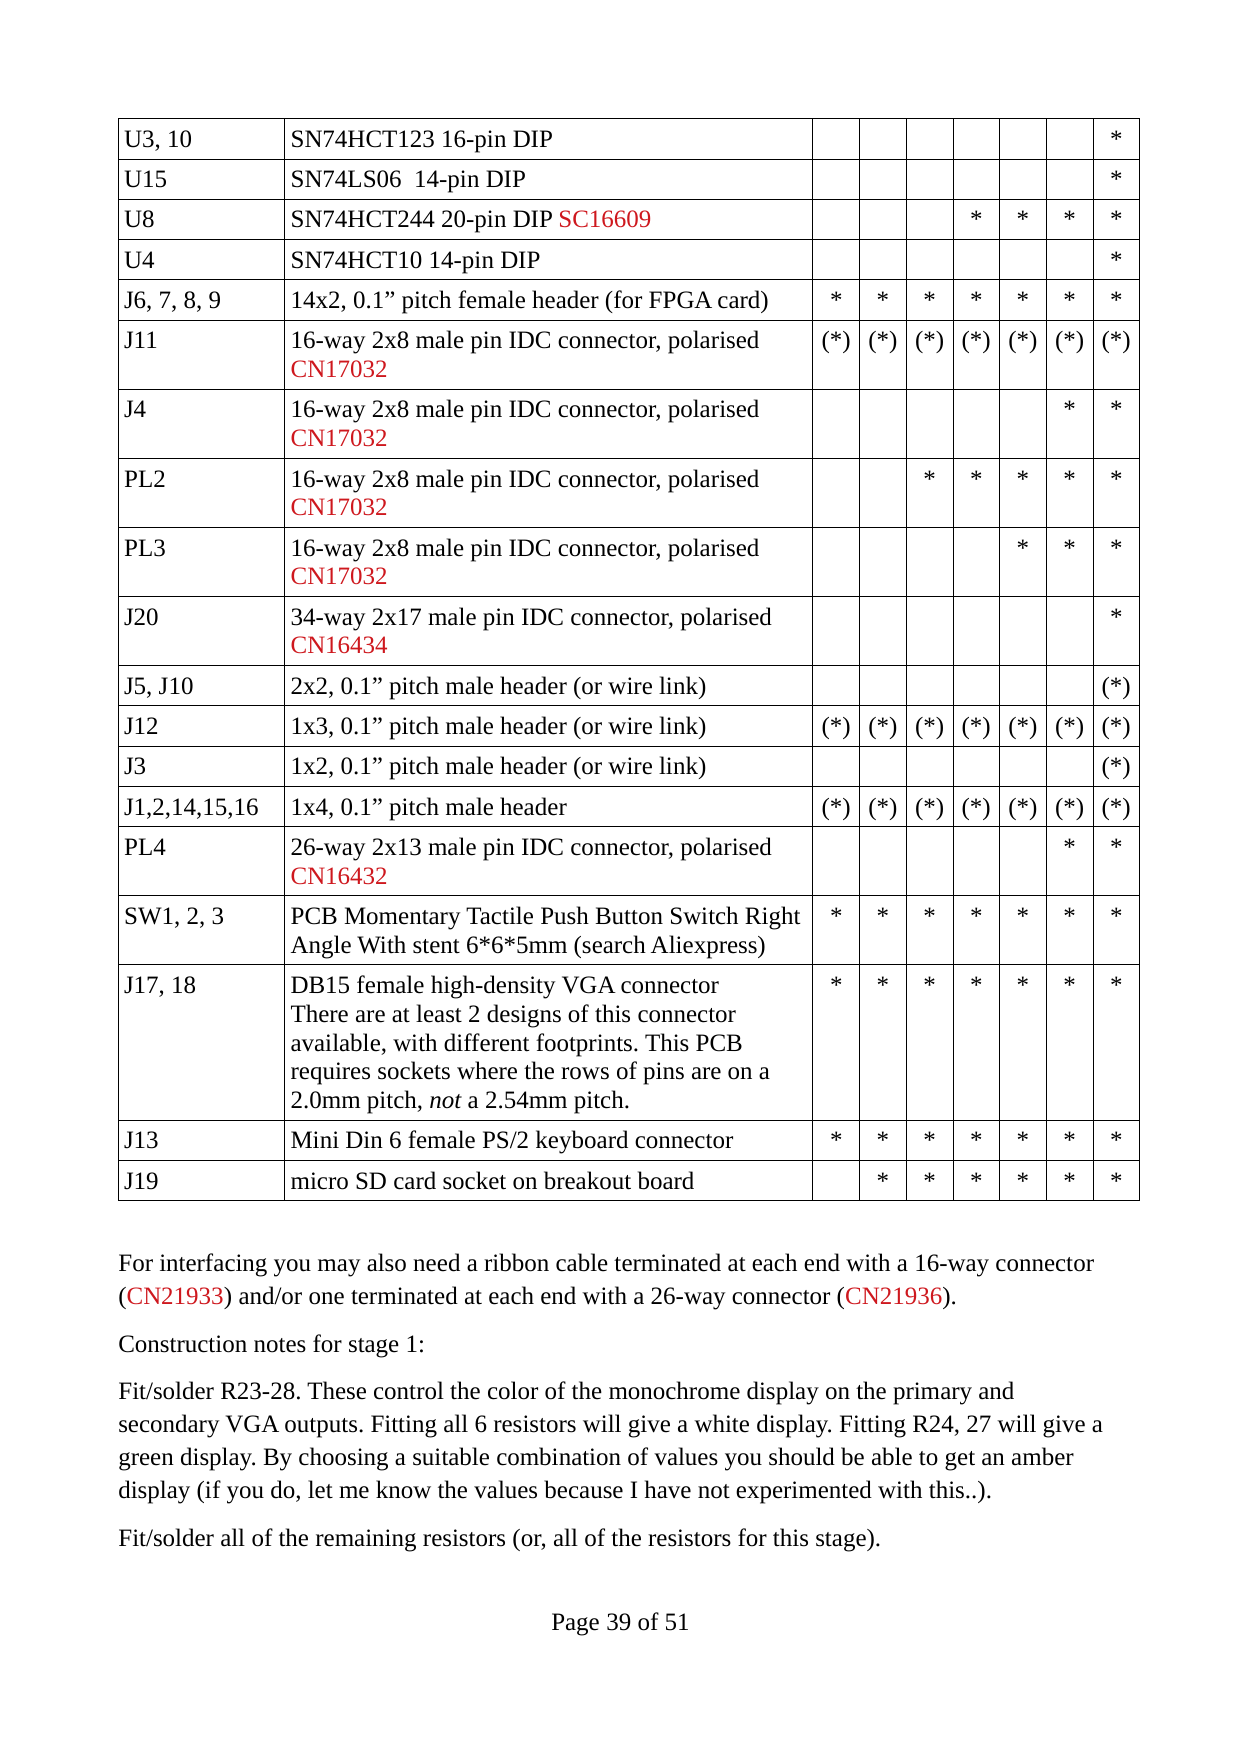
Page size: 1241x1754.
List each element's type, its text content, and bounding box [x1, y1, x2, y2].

table_cell [907, 528, 953, 596]
table_cell * [1000, 896, 1046, 964]
table_cell PL3 [119, 528, 284, 596]
table_cell SW1, 2, 3 [119, 896, 284, 964]
table_cell * [1047, 390, 1093, 458]
table_cell * [1000, 1121, 1046, 1160]
table_cell (*) [907, 706, 953, 746]
table_cell [813, 200, 859, 239]
table_cell [954, 390, 999, 458]
table_cell [907, 597, 953, 665]
table_cell (*) [907, 321, 953, 389]
table_cell J13 [119, 1121, 284, 1160]
table_cell 16-way 2x8 male pin IDC connector, polarised CN17032 [285, 321, 812, 389]
table_cell * [1094, 119, 1139, 158]
table_cell [1000, 827, 1046, 895]
table_cell * [1047, 965, 1093, 1120]
table_cell * [1047, 1121, 1093, 1160]
table_cell [860, 827, 906, 895]
table_cell [954, 666, 999, 705]
table_cell * [907, 1121, 953, 1160]
table_cell 26-way 2x13 male pin IDC connector, polarised CN16432 [285, 827, 812, 895]
table_cell U4 [119, 240, 284, 279]
table_cell [954, 160, 999, 199]
table_cell J5, J10 [119, 666, 284, 705]
table_cell * [860, 280, 906, 320]
table_cell * [1000, 965, 1046, 1120]
table_cell 16-way 2x8 male pin IDC connector, polarised CN17032 [285, 528, 812, 596]
table_cell * [954, 965, 999, 1120]
table_cell * [813, 1121, 859, 1160]
table_cell (*) [860, 321, 906, 389]
text Construction notes for stage 1: [118, 1329, 1122, 1357]
table_cell [813, 459, 859, 527]
table_cell * [1047, 896, 1093, 964]
table_cell [907, 240, 953, 279]
table_cell [907, 390, 953, 458]
table_cell [813, 597, 859, 665]
table_cell * [1000, 1161, 1046, 1200]
table_cell (*) [860, 787, 906, 826]
table_cell SN74HCT244 20-pin DIP SC16609 [285, 200, 812, 239]
table_cell * [1094, 1121, 1139, 1160]
text Fit/solder all of the remaining resistors (or, all of the resistors for this stage). [118, 1523, 1122, 1552]
table_cell * [813, 896, 859, 964]
table_cell [907, 747, 953, 786]
table_cell J12 [119, 706, 284, 746]
table_cell * [1047, 280, 1093, 320]
table_cell (*) [1047, 706, 1093, 746]
table_cell 14x2, 0.1” pitch female header (for FPGA card) [285, 280, 812, 320]
table_cell 2x2, 0.1” pitch male header (or wire link) [285, 666, 812, 705]
table_cell * [1000, 459, 1046, 527]
table_cell * [1047, 459, 1093, 527]
table_cell [1000, 747, 1046, 786]
table_cell SN74HCT10 14-pin DIP [285, 240, 812, 279]
table_cell PL4 [119, 827, 284, 895]
table_cell 1x2, 0.1” pitch male header (or wire link) [285, 747, 812, 786]
table_cell [954, 597, 999, 665]
table_cell (*) [860, 706, 906, 746]
table_cell * [1094, 597, 1139, 665]
table_cell [954, 747, 999, 786]
table_cell * [907, 1161, 953, 1200]
table_cell [954, 827, 999, 895]
table_cell [954, 528, 999, 596]
table_cell J1,2,14,15,16 [119, 787, 284, 826]
table_cell [1000, 240, 1046, 279]
table_cell * [1094, 390, 1139, 458]
table_cell [907, 666, 953, 705]
table_cell (*) [1094, 666, 1139, 705]
table_cell (*) [1094, 747, 1139, 786]
table_cell [813, 666, 859, 705]
table_cell [1047, 747, 1093, 786]
table_cell [813, 827, 859, 895]
table_cell SN74LS06 14-pin DIP [285, 160, 812, 199]
table_cell * [954, 200, 999, 239]
table_cell [907, 827, 953, 895]
table_cell (*) [954, 706, 999, 746]
text For interfacing you may also need a ribbon cable terminated at each end with a 16-way connector (CN21933) and/or one terminated at each end with a 26-way connector (CN21936). [118, 1248, 1122, 1310]
table_cell (*) [813, 321, 859, 389]
table_cell * [954, 896, 999, 964]
table_cell * [1094, 896, 1139, 964]
table_cell [813, 240, 859, 279]
table_cell (*) [954, 321, 999, 389]
table_cell (*) [1000, 706, 1046, 746]
table_cell * [1094, 200, 1139, 239]
table_cell * [1094, 528, 1139, 596]
table_cell J17, 18 [119, 965, 284, 1120]
table_cell [813, 160, 859, 199]
table_cell * [813, 280, 859, 320]
table_cell PL2 [119, 459, 284, 527]
table_cell (*) [1047, 787, 1093, 826]
table_cell * [907, 896, 953, 964]
table_cell (*) [813, 706, 859, 746]
table_cell U15 [119, 160, 284, 199]
table_cell * [954, 280, 999, 320]
table_cell [1000, 160, 1046, 199]
table_cell SN74HCT123 16-pin DIP [285, 119, 812, 158]
table_cell [954, 119, 999, 158]
table_cell U8 [119, 200, 284, 239]
table_cell (*) [954, 787, 999, 826]
table_cell * [1094, 1161, 1139, 1200]
table_cell [907, 119, 953, 158]
table_cell micro SD card socket on breakout board [285, 1161, 812, 1200]
table_cell 34-way 2x17 male pin IDC connector, polarised CN16434 [285, 597, 812, 665]
table_cell (*) [907, 787, 953, 826]
table_cell * [1000, 280, 1046, 320]
table_cell [813, 747, 859, 786]
table_cell [1047, 597, 1093, 665]
table_cell * [1047, 827, 1093, 895]
table_cell 1x3, 0.1” pitch male header (or wire link) [285, 706, 812, 746]
table_cell (*) [1000, 321, 1046, 389]
table_cell (*) [1047, 321, 1093, 389]
table_cell [813, 1161, 859, 1200]
table_cell 1x4, 0.1” pitch male header [285, 787, 812, 826]
table_cell [954, 240, 999, 279]
table_cell * [1047, 528, 1093, 596]
table_cell J3 [119, 747, 284, 786]
table_cell [860, 240, 906, 279]
table_cell * [860, 965, 906, 1120]
table_cell [813, 528, 859, 596]
table_cell 16-way 2x8 male pin IDC connector, polarised CN17032 [285, 390, 812, 458]
table_cell * [1094, 459, 1139, 527]
table_cell * [954, 459, 999, 527]
table_cell [1000, 597, 1046, 665]
table_cell [1000, 119, 1046, 158]
table_cell * [1094, 827, 1139, 895]
table_cell DB15 female high-density VGA connector There are at least 2 designs of this connector available, with different footprints. This PCB requires sockets where the rows of pins are on a 2.0mm pitch, not a 2.54mm pitch. [285, 965, 812, 1120]
table_cell [1000, 666, 1046, 705]
table_cell * [907, 965, 953, 1120]
table_cell (*) [813, 787, 859, 826]
table_cell * [813, 965, 859, 1120]
table_cell * [1047, 1161, 1093, 1200]
table_cell [860, 119, 906, 158]
table_cell * [1000, 200, 1046, 239]
table_cell * [1000, 528, 1046, 596]
table_cell J20 [119, 597, 284, 665]
table_cell [860, 459, 906, 527]
table_cell [813, 119, 859, 158]
table_cell J4 [119, 390, 284, 458]
table_cell * [954, 1161, 999, 1200]
table_cell (*) [1094, 321, 1139, 389]
table_cell 16-way 2x8 male pin IDC connector, polarised CN17032 [285, 459, 812, 527]
table_cell U3, 10 [119, 119, 284, 158]
table_cell PCB Momentary Tactile Push Button Switch Right Angle With stent 6*6*5mm (search Aliexpress) [285, 896, 812, 964]
table_cell (*) [1094, 787, 1139, 826]
table_cell [1047, 240, 1093, 279]
table_cell * [1047, 200, 1093, 239]
table_cell * [1094, 240, 1139, 279]
table_cell * [907, 459, 953, 527]
table_cell [907, 200, 953, 239]
table_cell * [1094, 160, 1139, 199]
table_cell Mini Din 6 female PS/2 keyboard connector [285, 1121, 812, 1160]
table_cell [1047, 119, 1093, 158]
text Fit/solder R23-28. These control the color of the monochrome display on the primary and secondary VGA outputs. Fitting all 6 resistors will give a white display. Fitting R24, 27 will give a green display. By choosing a suitable combination of values you should be able to get an amber display (if you do, let me know the values because I have not experimented with this..). [118, 1376, 1122, 1504]
table_cell [1047, 666, 1093, 705]
table_cell [860, 747, 906, 786]
table_cell [860, 160, 906, 199]
table_cell * [907, 280, 953, 320]
table_cell (*) [1000, 787, 1046, 826]
table_cell [860, 200, 906, 239]
table_cell * [1094, 280, 1139, 320]
table_cell [860, 390, 906, 458]
table_cell [813, 390, 859, 458]
table_cell (*) [1094, 706, 1139, 746]
table_cell [1000, 390, 1046, 458]
table_cell * [1094, 965, 1139, 1120]
table_cell [1047, 160, 1093, 199]
table_cell * [954, 1121, 999, 1160]
table_cell J19 [119, 1161, 284, 1200]
table_cell [860, 528, 906, 596]
table_cell [860, 666, 906, 705]
table_cell J6, 7, 8, 9 [119, 280, 284, 320]
table_cell * [860, 896, 906, 964]
table_cell * [860, 1161, 906, 1200]
table_cell J11 [119, 321, 284, 389]
table_cell [907, 160, 953, 199]
table_cell * [860, 1121, 906, 1160]
table_cell [860, 597, 906, 665]
